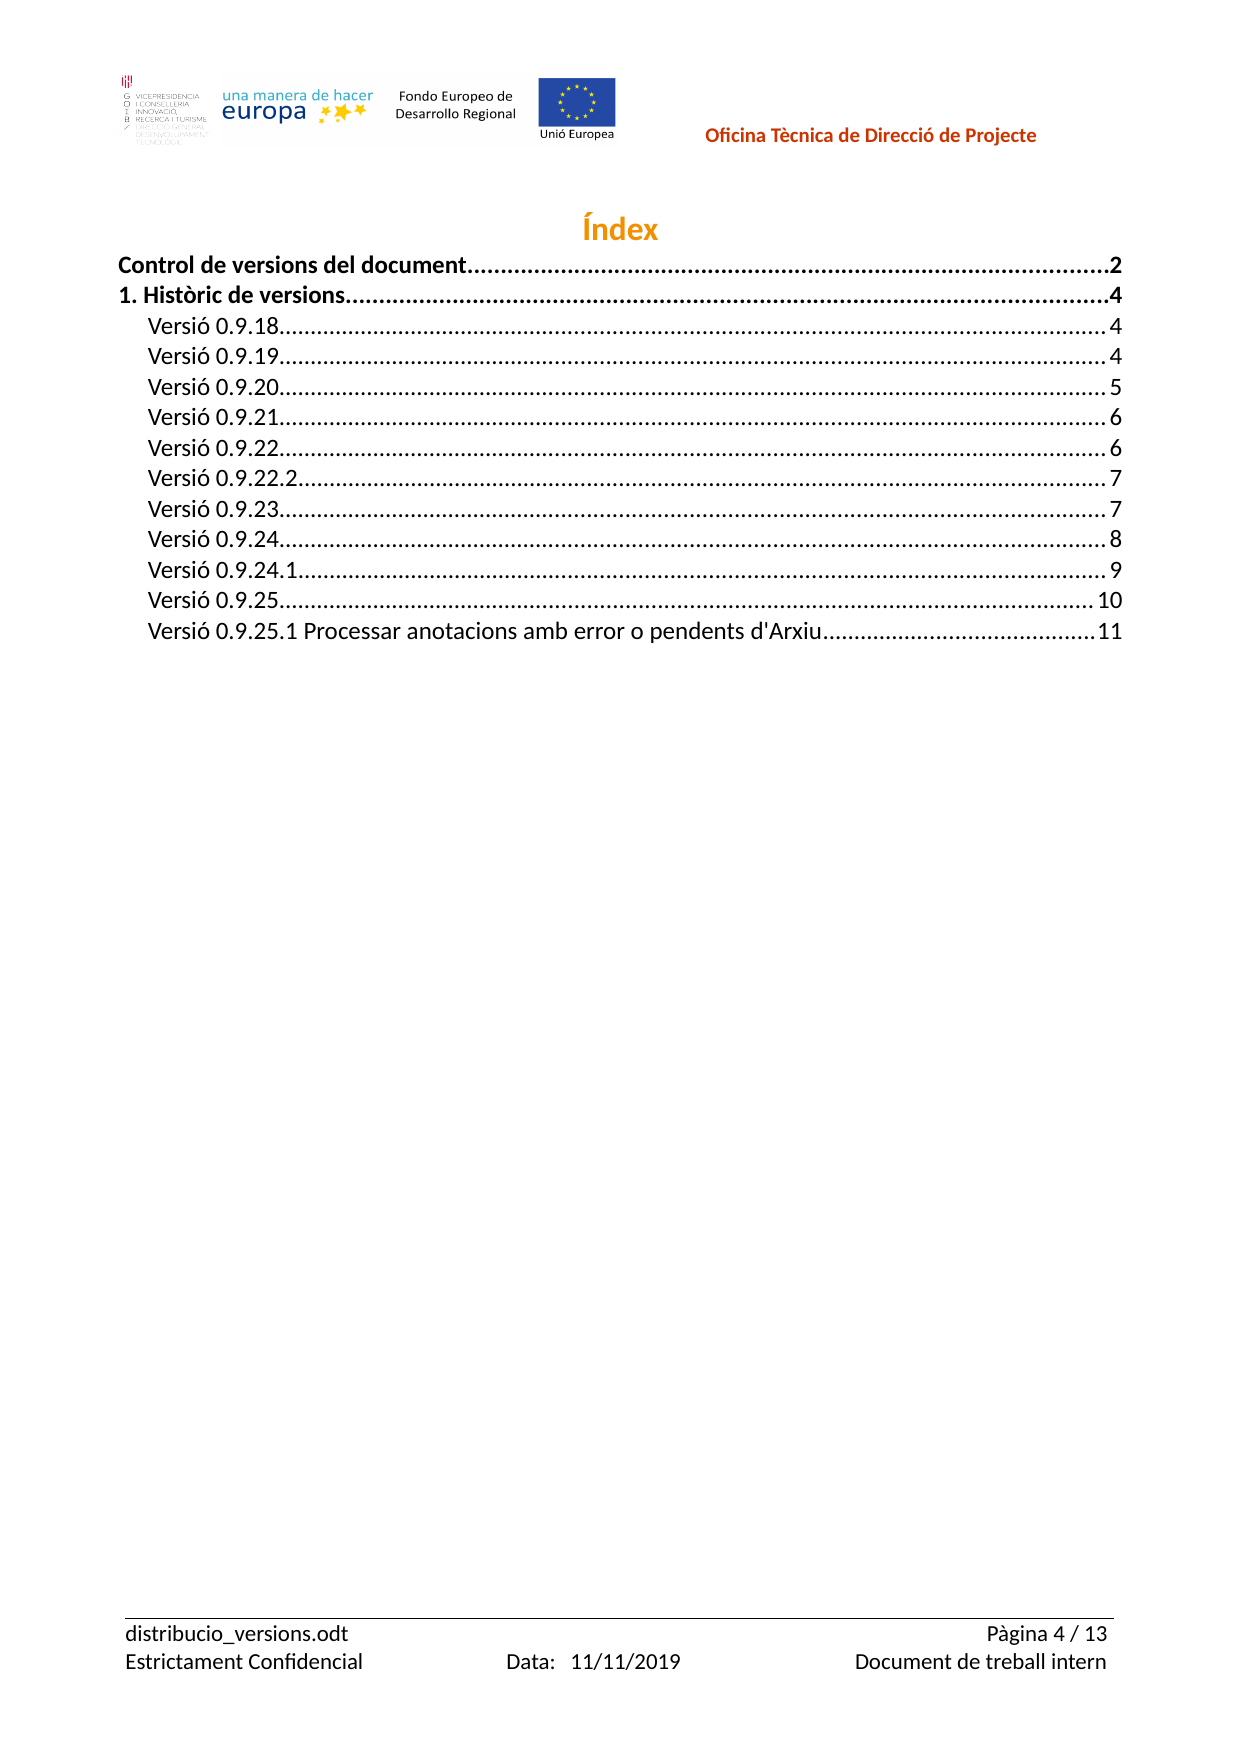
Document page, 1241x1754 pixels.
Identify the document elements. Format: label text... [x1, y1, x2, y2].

text Versió 0.9.25 10 [148, 585, 1122, 615]
text Versió 0.9.22 6 [148, 432, 1122, 463]
picture [219, 73, 621, 147]
picture [118, 73, 213, 147]
text Versió 0.9.23 7 [148, 493, 1122, 524]
text Versió 0.9.18 4 [148, 310, 1122, 341]
text Versió 0.9.25.1 Processar anotacions amb error o pendents d'Arxiu 11 [148, 615, 1122, 646]
text Versió 0.9.22.2 7 [148, 463, 1122, 493]
text Índex [118, 208, 1122, 249]
text Versió 0.9.24.1 9 [148, 554, 1122, 585]
text Versió 0.9.20 5 [148, 371, 1122, 402]
text Versió 0.9.21 6 [148, 402, 1122, 432]
text 1. Històric de versions 4 [118, 279, 1122, 310]
text Control de versions del document 2 [118, 249, 1122, 279]
text Versió 0.9.19 4 [148, 341, 1122, 371]
text Versió 0.9.24 8 [148, 524, 1122, 554]
